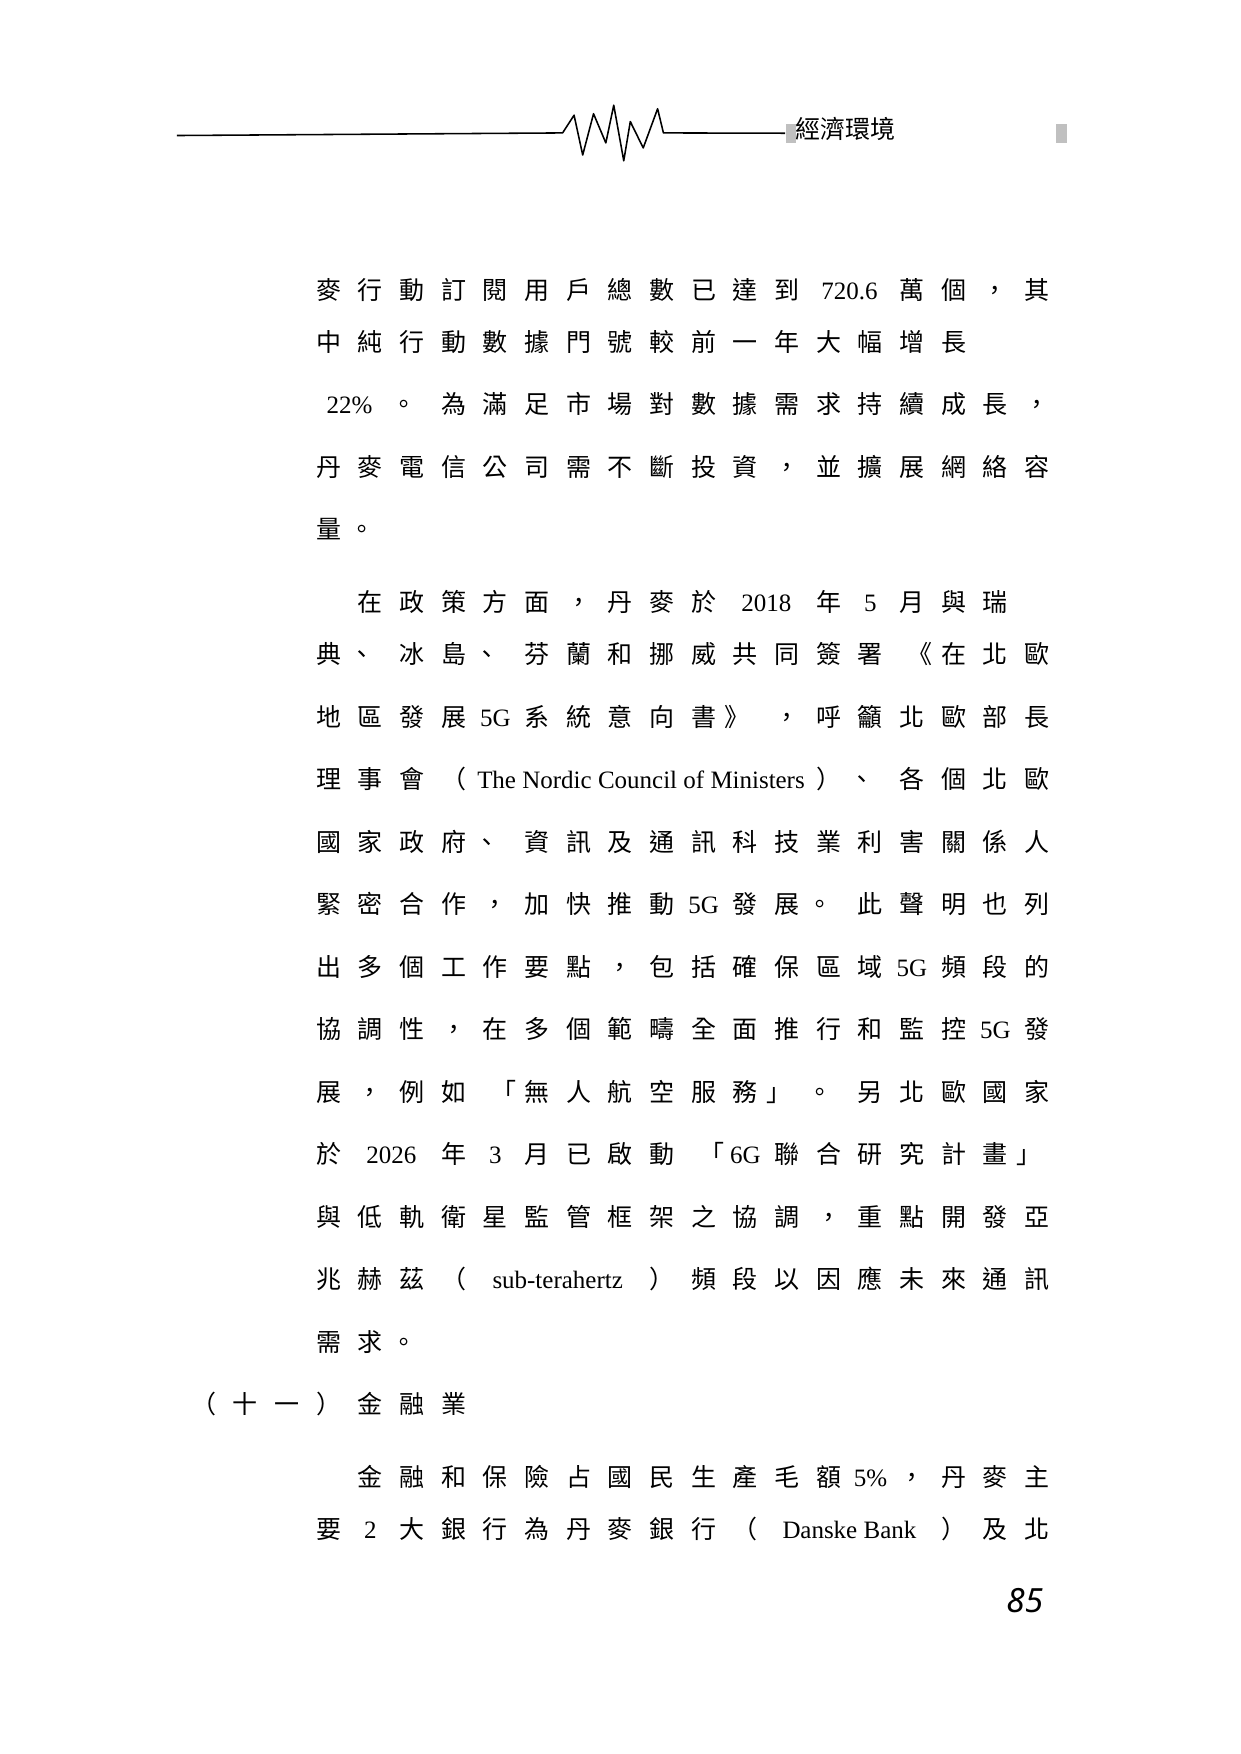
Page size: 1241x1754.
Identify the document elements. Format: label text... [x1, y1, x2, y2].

text （十一）金融業 [183, 1361, 1058, 1424]
text 在政策方面，丹麥於2018年5月與瑞典、冰島、芬蘭和挪威共同簽署《在北歐地區發展5G系統意向書》，呼籲北歐部長理事會（The Nordic Council of Ministers）、各個北歐國家政府、資訊及通訊科技業利害關係人緊密合作，加快推動5G發展。此聲明也列出多個工作要點，包括確保區域5G頻段的協調性，在多個範疇全面推行和監控5G發展，例如「無人航空服務」。另北歐國家於2026年3月已啟動「6G聯合研究計畫」與低軌衛星監管框架之協調，重點開發亞兆赫茲（sub-terahertz）頻段以因應未來通訊需求。 [281, 549, 1058, 1361]
text 麥行動訂閱用戶總數已達到720.6萬個，其中純行動數據門號較前一年大幅增長22%。為滿足市場對數據需求持續成長，丹麥電信公司需不斷投資，並擴展網絡容量。 [281, 236, 1058, 549]
text 金融和保險占國民生產毛額5%，丹麥主要2大銀行為丹麥銀行（Danske Bank）及北 [281, 1424, 1058, 1549]
